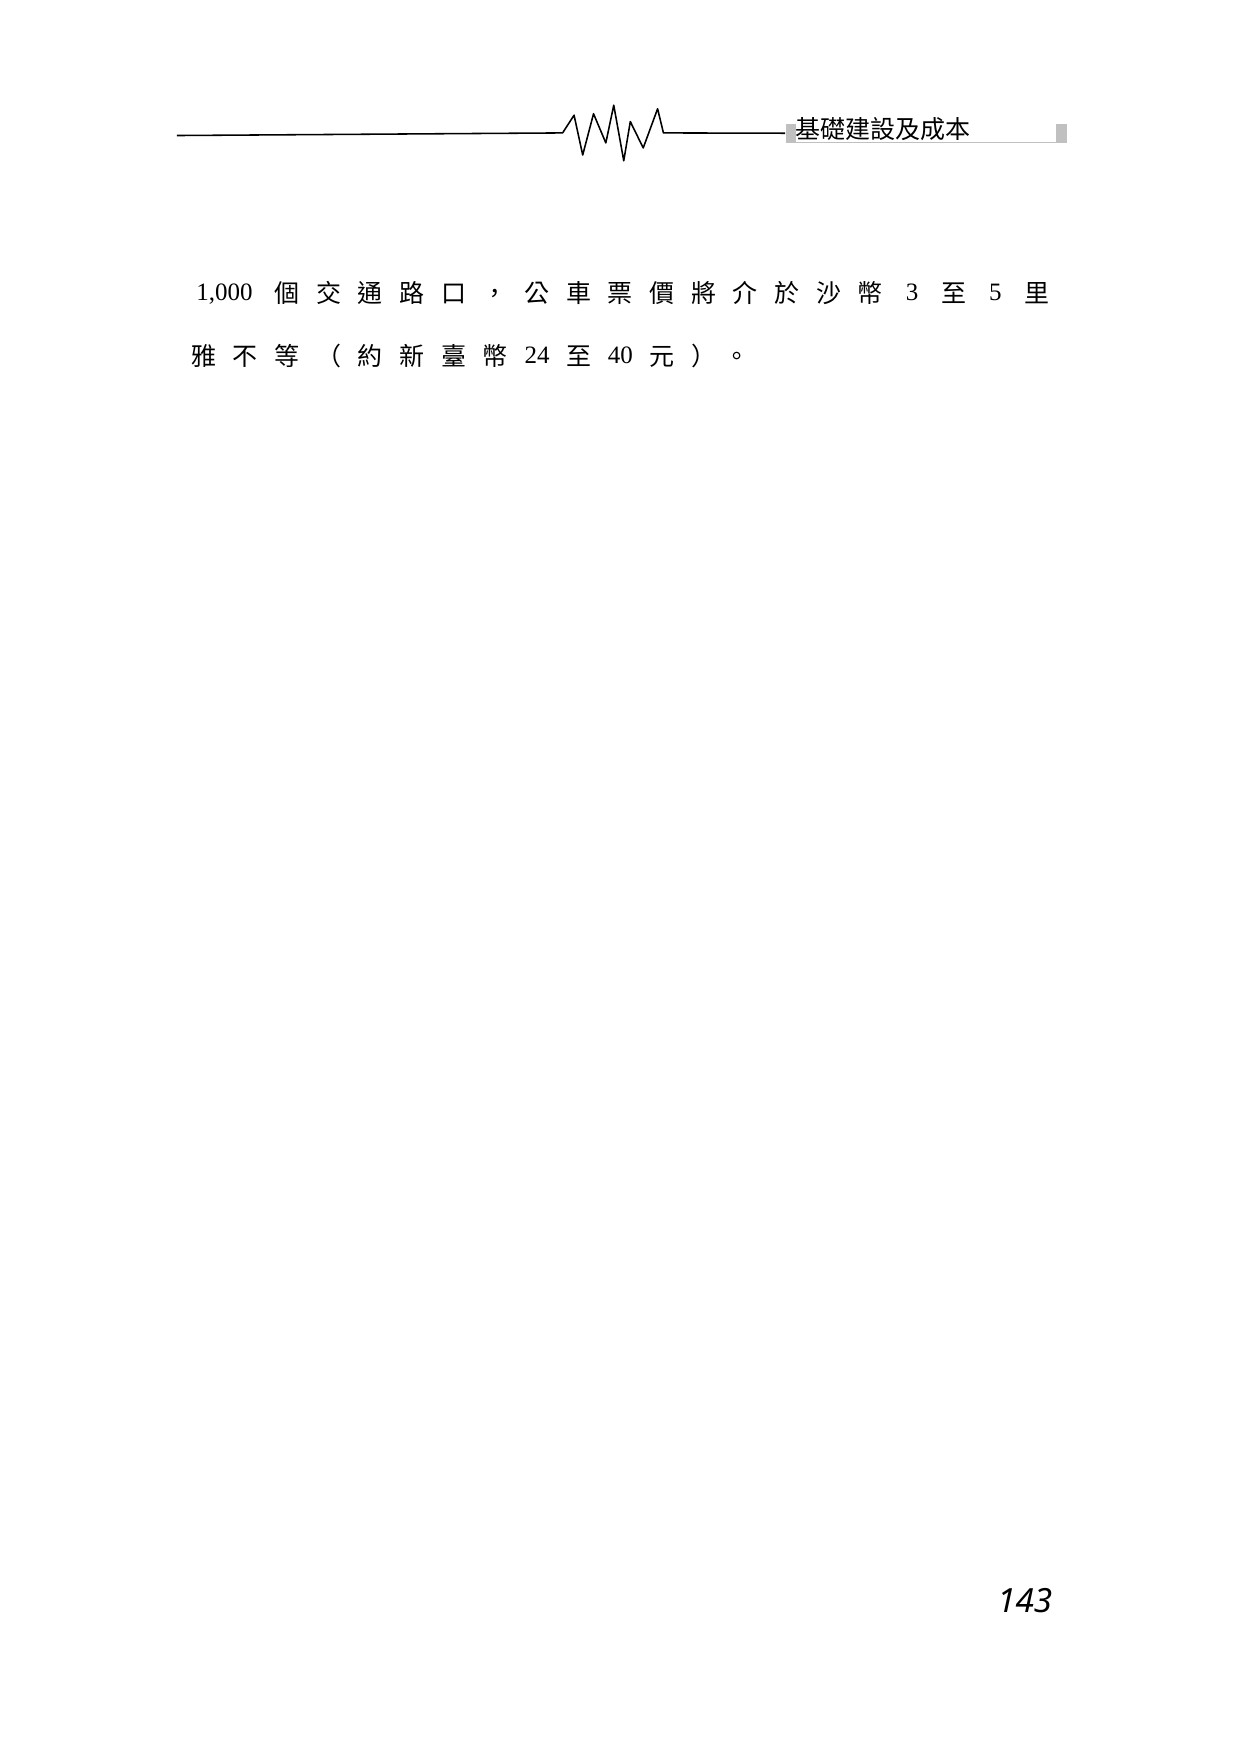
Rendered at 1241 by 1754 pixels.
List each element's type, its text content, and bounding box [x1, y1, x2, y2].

text 1,000個交通路口，公車票價將介於沙幣3至5里雅不等（約新臺幣24至40元）。 [183, 250, 1058, 375]
